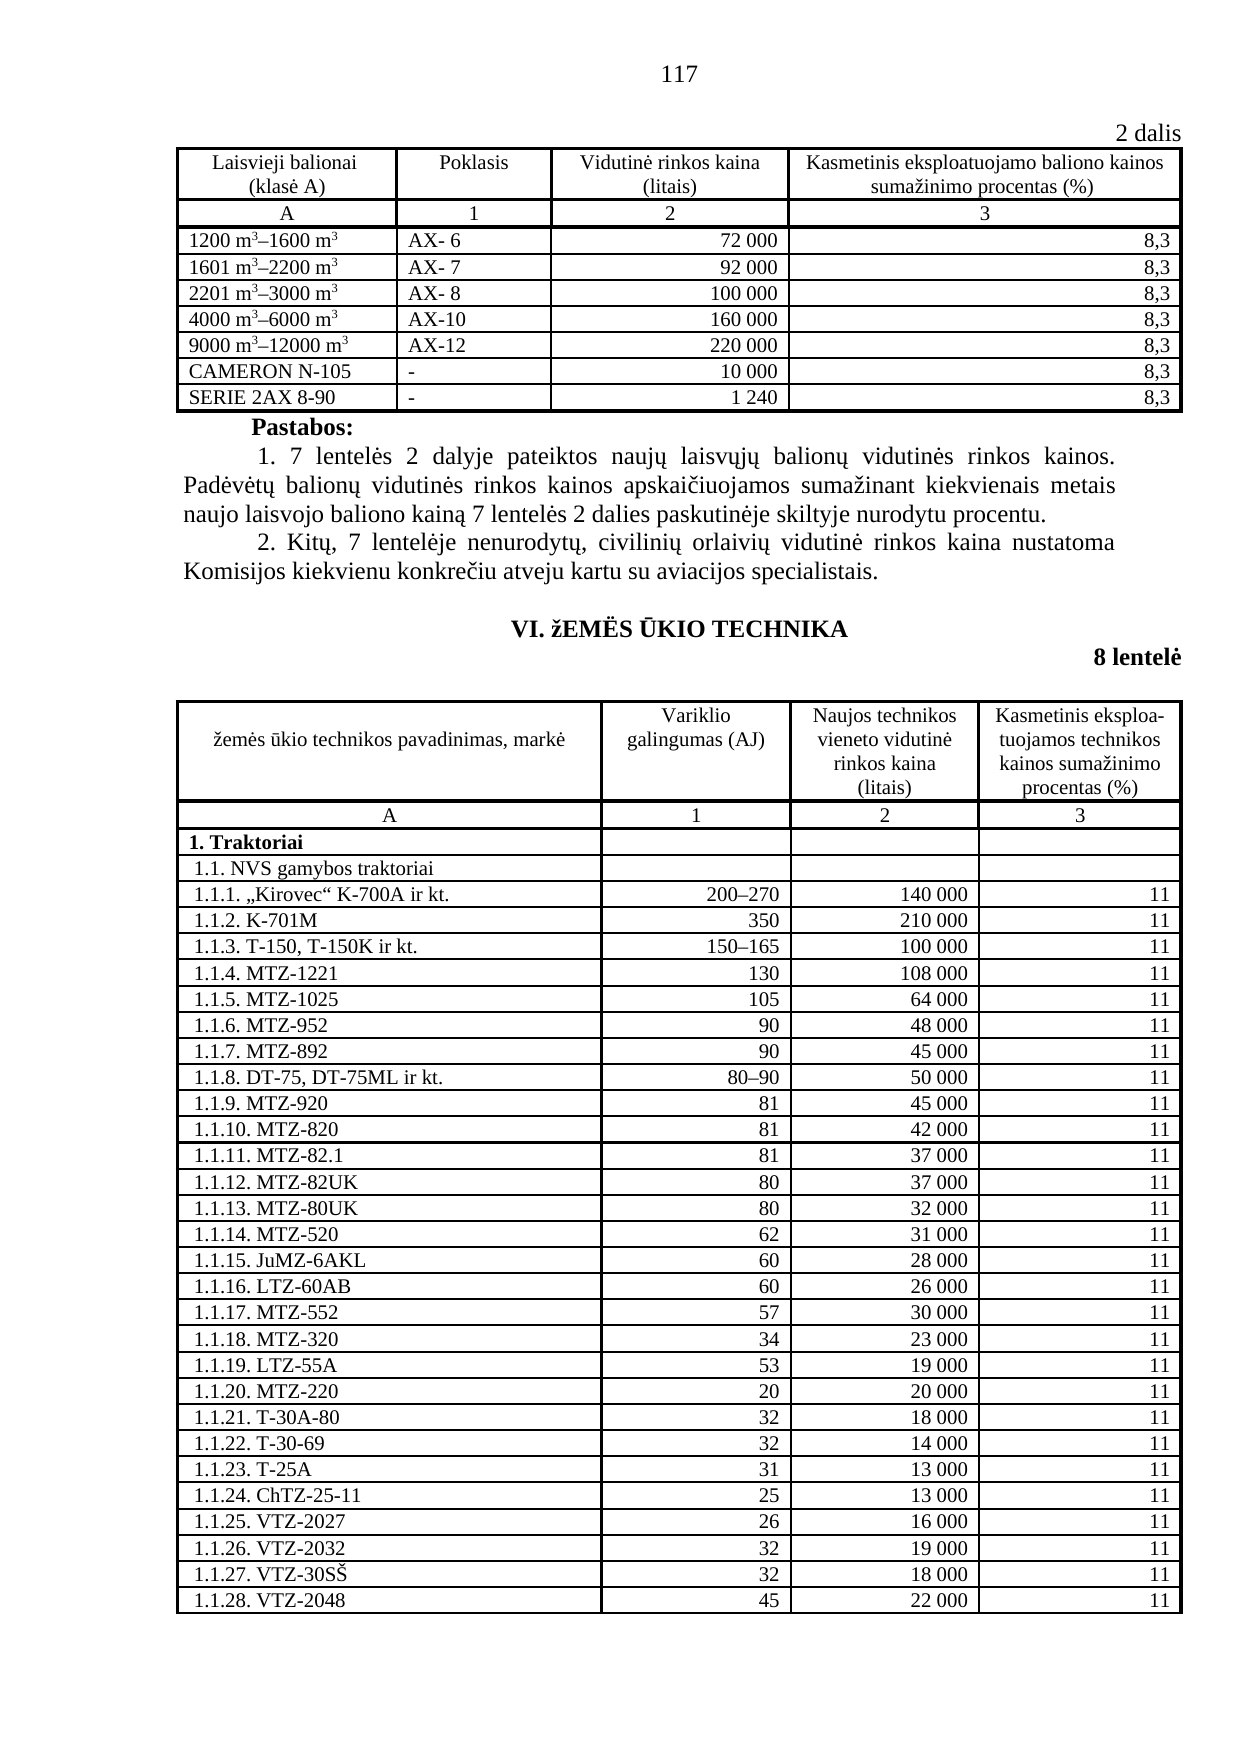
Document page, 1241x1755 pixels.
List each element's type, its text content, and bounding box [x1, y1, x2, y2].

table_cell 32 000 [792, 1196, 978, 1220]
table_header Vidutinė rinkos kaina (litais) [553, 150, 787, 198]
table_cell 13 000 [792, 1457, 978, 1481]
table_cell 80–90 [603, 1065, 790, 1089]
table_cell 11 [980, 1039, 1179, 1063]
table_cell 1.1.2. K-701M [179, 908, 600, 932]
table_cell 1.1.9. MTZ-920 [179, 1091, 600, 1115]
table_cell 72 000 [552, 229, 788, 252]
table_cell 1 240 [552, 385, 788, 409]
table_cell 1601 m3–2200 m3 [179, 255, 396, 279]
table_cell AX-12 [398, 333, 550, 357]
table_cell [603, 856, 790, 880]
table_cell 11 [980, 1353, 1179, 1377]
table_cell - [398, 359, 550, 383]
table_cell 19 000 [792, 1536, 978, 1560]
table_cell 10 000 [552, 359, 788, 383]
table_cell 1.1.25. VTZ-2027 [179, 1510, 600, 1533]
table_cell 1.1.1. „Kirovec“ K-700A ir kt. [179, 882, 600, 906]
table_cell 28 000 [792, 1248, 978, 1272]
table_cell 108 000 [792, 960, 978, 984]
table_cell 1.1.15. JuMZ-6AKL [179, 1248, 600, 1272]
table_cell 11 [980, 1170, 1179, 1194]
table_cell 11 [980, 1274, 1179, 1298]
table_cell 11 [980, 1065, 1179, 1089]
table_header Poklasis [398, 150, 550, 198]
table_cell 1.1.12. MTZ-82UK [179, 1170, 600, 1194]
table_cell 37 000 [792, 1144, 978, 1167]
table_cell 1.1.7. MTZ-892 [179, 1039, 600, 1063]
table_cell SERIE 2AX 8-90 [179, 385, 396, 409]
table_cell 31 [603, 1457, 790, 1481]
table_cell 350 [603, 908, 790, 932]
table_cell 20 [603, 1379, 790, 1403]
table_cell 34 [603, 1326, 790, 1351]
table_cell 11 [980, 1117, 1179, 1141]
table_cell AX-10 [398, 307, 550, 331]
table_cell AX- 6 [398, 229, 550, 252]
table_cell 1.1.23. T-25A [179, 1457, 600, 1481]
table_cell [792, 830, 978, 854]
table_cell 1.1.5. MTZ-1025 [179, 987, 600, 1011]
table_cell 60 [603, 1248, 790, 1272]
text 2 dalis [177, 118, 1181, 147]
text 2. Kitų, 7 lentelėje nenurodytų, civilinių orlaivių vidutinė rinkos kaina nustatoma Komisijos kiekvienu konkrečiu atveju kartu su aviacijos specialistais. [183, 527, 1116, 585]
table_header Variklio galingumas (AJ) [603, 703, 789, 799]
table_cell 64 000 [792, 987, 978, 1011]
table_cell 11 [980, 908, 1179, 932]
table_cell CAMERON N-105 [179, 359, 396, 383]
table_cell 220 000 [552, 333, 788, 357]
table_cell 90 [603, 1039, 790, 1063]
table_cell 11 [980, 1222, 1179, 1246]
table_cell 1.1.27. VTZ-30SŠ [179, 1562, 600, 1586]
table_cell 1.1.3. T-150, T-150K ir kt. [179, 934, 600, 958]
table_cell 1.1.4. MTZ-1221 [179, 960, 600, 984]
table_cell 60 [603, 1274, 790, 1298]
table_cell 11 [980, 1326, 1179, 1351]
text 1. 7 lentelės 2 dalyje pateiktos naujų laisvųjų balionų vidutinės rinkos kainos. Padėvėtų balionų vidutinės rinkos kainos apskaičiuojamos sumažinant kiekvienais metais naujo laisvojo baliono kainą 7 lentelės 2 dalies paskutinėje skiltyje nurodytu procentu. [183, 441, 1116, 527]
table_cell 8,3 [790, 281, 1179, 305]
table_cell 1 [603, 803, 789, 827]
table_cell 11 [980, 1091, 1179, 1115]
table_cell 9000 m3–12000 m3 [179, 333, 396, 357]
table_cell 1.1.28. VTZ-2048 [179, 1588, 600, 1612]
text Pastabos: [177, 413, 1181, 441]
table_cell 1200 m3–1600 m3 [179, 229, 396, 252]
table_cell 8,3 [790, 385, 1179, 409]
table_cell 1. Traktoriai [179, 830, 600, 854]
table_cell 45 000 [792, 1091, 978, 1115]
table_cell 1.1.13. MTZ-80UK [179, 1196, 600, 1220]
table_cell 8,3 [790, 255, 1179, 279]
table_cell 11 [980, 1536, 1179, 1560]
table_cell 11 [980, 987, 1179, 1011]
table_cell 31 000 [792, 1222, 978, 1246]
table_cell 81 [603, 1117, 790, 1141]
table_cell 14 000 [792, 1431, 978, 1455]
table_cell 48 000 [792, 1013, 978, 1037]
table_cell 26 [603, 1510, 790, 1533]
table_cell 45 000 [792, 1039, 978, 1063]
table_header Kasmetinis eksploa- tuojamos technikos kainos sumažinimo procentas (%) [980, 703, 1179, 799]
table_cell 25 [603, 1483, 790, 1507]
table_cell 1.1.11. MTZ-82.1 [179, 1144, 600, 1167]
table_cell 18 000 [792, 1405, 978, 1429]
table_cell 1.1.26. VTZ-2032 [179, 1536, 600, 1560]
table_cell A [179, 201, 395, 225]
table_cell 50 000 [792, 1065, 978, 1089]
table_cell 62 [603, 1222, 790, 1246]
table_cell 2 [553, 201, 787, 225]
table_cell 1.1.8. DT-75, DT-75ML ir kt. [179, 1065, 600, 1089]
table_cell 1.1.22. T-30-69 [179, 1431, 600, 1455]
table_cell 140 000 [792, 882, 978, 906]
table_cell 80 [603, 1170, 790, 1194]
table_cell 2201 m3–3000 m3 [179, 281, 396, 305]
table_cell 11 [980, 1248, 1179, 1272]
table_cell 37 000 [792, 1170, 978, 1194]
table_cell 8,3 [790, 229, 1179, 252]
table_cell A [179, 803, 600, 827]
table_cell 32 [603, 1405, 790, 1429]
table_cell 1.1.24. ChTZ-25-11 [179, 1483, 600, 1507]
table_cell 1 [398, 201, 550, 225]
table_cell 100 000 [552, 281, 788, 305]
table_cell 19 000 [792, 1353, 978, 1377]
table_cell 105 [603, 987, 790, 1011]
table_cell 1.1.18. MTZ-320 [179, 1326, 600, 1351]
table_cell 92 000 [552, 255, 788, 279]
table_cell 11 [980, 1562, 1179, 1586]
table_cell 3 [980, 803, 1179, 827]
text 8 lentelė [177, 642, 1181, 671]
table_cell 1.1.16. LTZ-60AB [179, 1274, 600, 1298]
table_cell 11 [980, 882, 1179, 906]
table_cell 1.1.6. MTZ-952 [179, 1013, 600, 1037]
table_cell 1.1.20. MTZ-220 [179, 1379, 600, 1403]
table_cell 1.1.17. MTZ-552 [179, 1300, 600, 1324]
table_cell [980, 856, 1179, 880]
table_cell 81 [603, 1144, 790, 1167]
table_header žemės ūkio technikos pavadinimas, markė [179, 703, 600, 799]
table_cell 11 [980, 1300, 1179, 1324]
table_cell 53 [603, 1353, 790, 1377]
table_cell 2 [792, 803, 977, 827]
table_cell - [398, 385, 550, 409]
table_cell 45 [603, 1588, 790, 1612]
table_cell 26 000 [792, 1274, 978, 1298]
table_cell 4000 m3–6000 m3 [179, 307, 396, 331]
table_cell 57 [603, 1300, 790, 1324]
table_cell 22 000 [792, 1588, 978, 1612]
table_cell 20 000 [792, 1379, 978, 1403]
table_cell 81 [603, 1091, 790, 1115]
table_cell AX- 8 [398, 281, 550, 305]
table_cell 11 [980, 1510, 1179, 1533]
table_cell 8,3 [790, 333, 1179, 357]
table_cell 23 000 [792, 1326, 978, 1351]
table_cell 8,3 [790, 359, 1179, 383]
table_cell 11 [980, 1457, 1179, 1481]
table_cell 11 [980, 1379, 1179, 1403]
table_cell AX- 7 [398, 255, 550, 279]
table_cell 130 [603, 960, 790, 984]
table_cell 1.1.19. LTZ-55A [179, 1353, 600, 1377]
table_cell 11 [980, 1483, 1179, 1507]
table_header Naujos technikos vieneto vidutinė rinkos kaina (litais) [792, 703, 977, 799]
table_cell 1.1.10. MTZ-820 [179, 1117, 600, 1141]
table_cell 13 000 [792, 1483, 978, 1507]
table_header Kasmetinis eksploatuojamo baliono kainos sumažinimo procentas (%) [790, 150, 1179, 198]
table_cell 11 [980, 1588, 1179, 1612]
table_cell 1.1.21. T-30A-80 [179, 1405, 600, 1429]
table_cell 200–270 [603, 882, 790, 906]
table_cell [603, 830, 790, 854]
table_cell 11 [980, 1405, 1179, 1429]
table_cell 80 [603, 1196, 790, 1220]
table_cell 90 [603, 1013, 790, 1037]
table_cell 8,3 [790, 307, 1179, 331]
table_cell [792, 856, 978, 880]
table_cell 160 000 [552, 307, 788, 331]
table_cell 11 [980, 960, 1179, 984]
table_cell 1.1.14. MTZ-520 [179, 1222, 600, 1246]
table_cell 32 [603, 1562, 790, 1586]
table_cell 11 [980, 934, 1179, 958]
table_header Laisvieji balionai (klasė A) [179, 150, 395, 198]
table_cell 11 [980, 1196, 1179, 1220]
table_cell 150–165 [603, 934, 790, 958]
table_cell 11 [980, 1431, 1179, 1455]
table_cell 1.1. NVS gamybos traktoriai [179, 856, 600, 880]
text VI. žEMËS ŪKIO TECHNIKA [177, 614, 1181, 642]
table_cell 30 000 [792, 1300, 978, 1324]
table_cell 100 000 [792, 934, 978, 958]
table_cell 11 [980, 1144, 1179, 1167]
table_cell 3 [790, 201, 1179, 225]
table_cell 32 [603, 1431, 790, 1455]
table_cell 210 000 [792, 908, 978, 932]
table_cell 32 [603, 1536, 790, 1560]
table_cell 18 000 [792, 1562, 978, 1586]
table_cell 42 000 [792, 1117, 978, 1141]
table_cell 16 000 [792, 1510, 978, 1533]
table_cell 11 [980, 1013, 1179, 1037]
table_cell [980, 830, 1179, 854]
